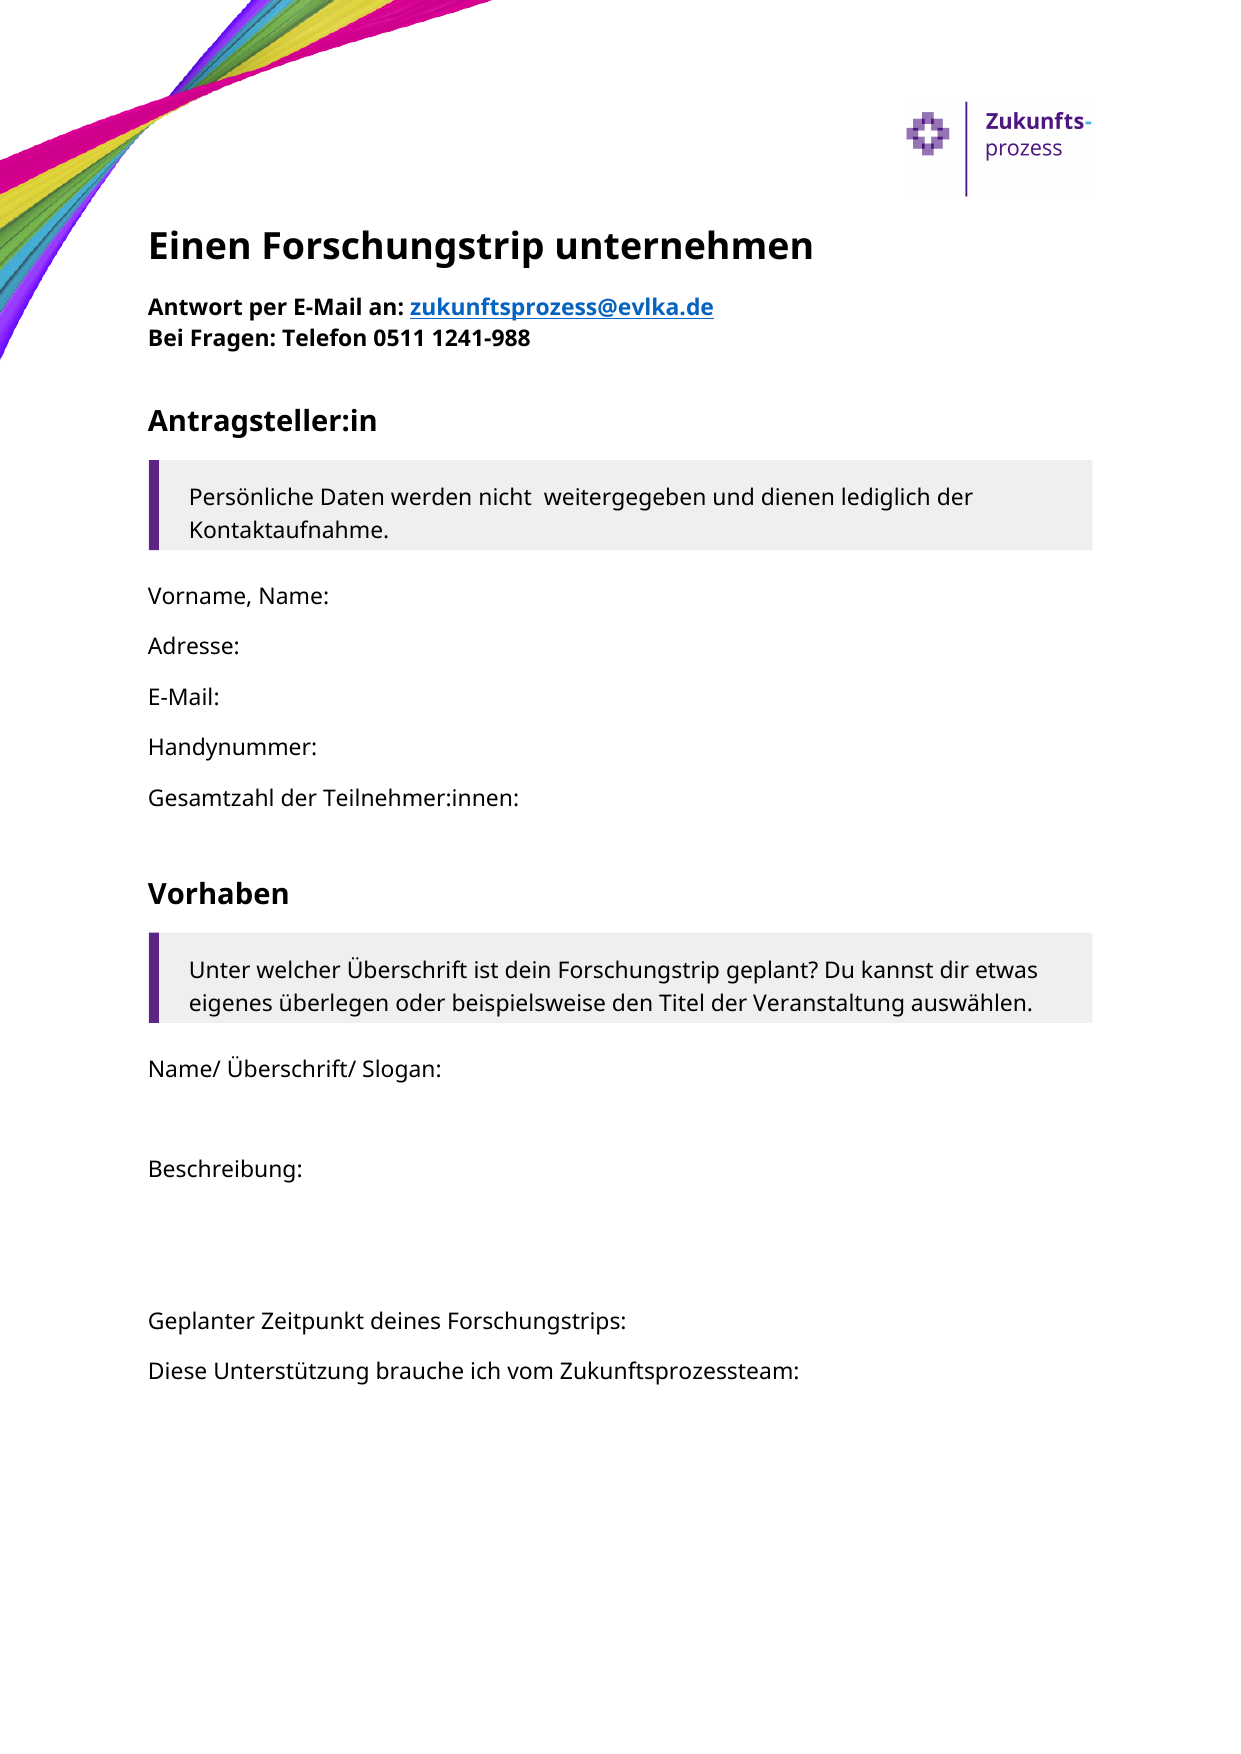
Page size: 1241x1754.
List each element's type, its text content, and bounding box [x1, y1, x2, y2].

text E-Mail: [148, 681, 1093, 712]
text Beschreibung: [148, 1153, 1093, 1184]
text Diese Unterstützung brauche ich vom Zukunftsprozessteam: [148, 1355, 1093, 1386]
text Einen Forschungstrip unternehmen [148, 219, 1093, 270]
text Antwort per E-Mail an: zukunftsprozess@evlka.de [148, 291, 1093, 322]
picture [0, 0, 691, 662]
text Adresse: [148, 630, 1093, 661]
picture [905, 100, 1093, 198]
text Vorname, Name: [148, 580, 1093, 611]
text Vorhaben [148, 873, 1093, 913]
text Handynummer: [148, 731, 1093, 762]
text Name/ Überschrift/ Slogan: [148, 1052, 1093, 1084]
text Gesamtzahl der Teilnehmer:innen: [148, 781, 1093, 813]
text Bei Fragen: Telefon 0511 1241-988 [148, 322, 1093, 354]
text Geplanter Zeitpunkt deines Forschungstrips: [148, 1304, 1093, 1336]
text Antragsteller:in [148, 401, 1093, 440]
